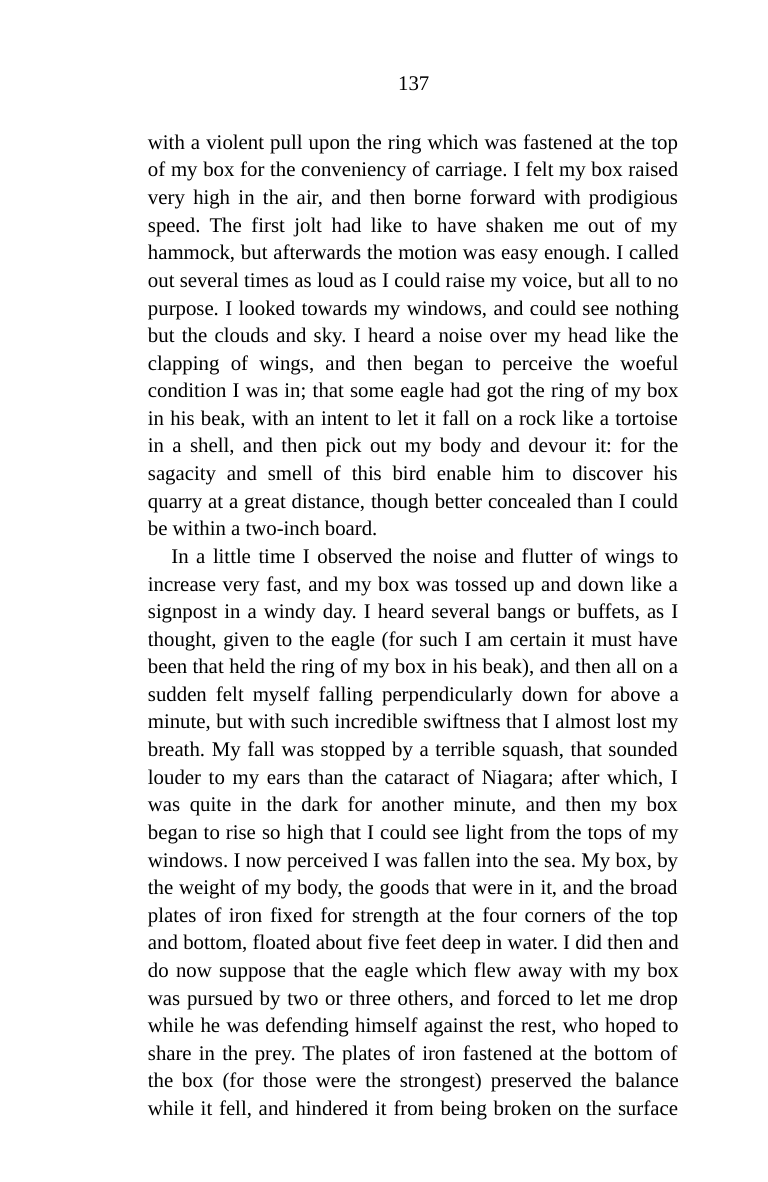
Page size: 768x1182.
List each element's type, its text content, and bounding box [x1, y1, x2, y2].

text In a little time I observed the noise and flutter of wings to increase very fast, and my box was tossed up and down like a signpost in a windy day. I heard several bangs or buffets, as I thought, given to the eagle (for such I am certain it must have been that held the ring of my box in his beak), and then all on a sudden felt myself falling perpendicularly down for above a minute, but with such incredible swiftness that I almost lost my breath. My fall was stopped by a terrible squash, that sounded louder to my ears than the cataract of Niagara; after which, I was quite in the dark for another minute, and then my box began to rise so high that I could see light from the tops of my windows. I now perceived I was fallen into the sea. My box, by the weight of my body, the goods that were in it, and the broad plates of iron fixed for strength at the four corners of the top and bottom, floated about five feet deep in water. I did then and do now suppose that the eagle which flew away with my box was pursued by two or three others, and forced to let me drop while he was defending himself against the rest, who hoped to share in the prey. The plates of iron fastened at the bottom of the box (for those were the strongest) preserved the balance while it fell, and hindered it from being broken on the surface [148, 544, 679, 1120]
text with a violent pull upon the ring which was fastened at the top of my box for the conveniency of carriage. I felt my box raised very high in the air, and then borne forward with prodigious speed. The first jolt had like to have shaken me out of my hammock, but afterwards the motion was easy enough. I called out several times as loud as I could raise my voice, but all to no purpose. I looked towards my windows, and could see nothing but the clouds and sky. I heard a noise over my head like the clapping of wings, and then began to perceive the woeful condition I was in; that some eagle had got the ring of my box in his beak, with an intent to let it fall on a rock like a tortoise in a shell, and then pick out my body and devour it: for the sagacity and smell of this bird enable him to discover his quarry at a great distance, though better concealed than I could be within a two-inch board. [148, 130, 679, 540]
